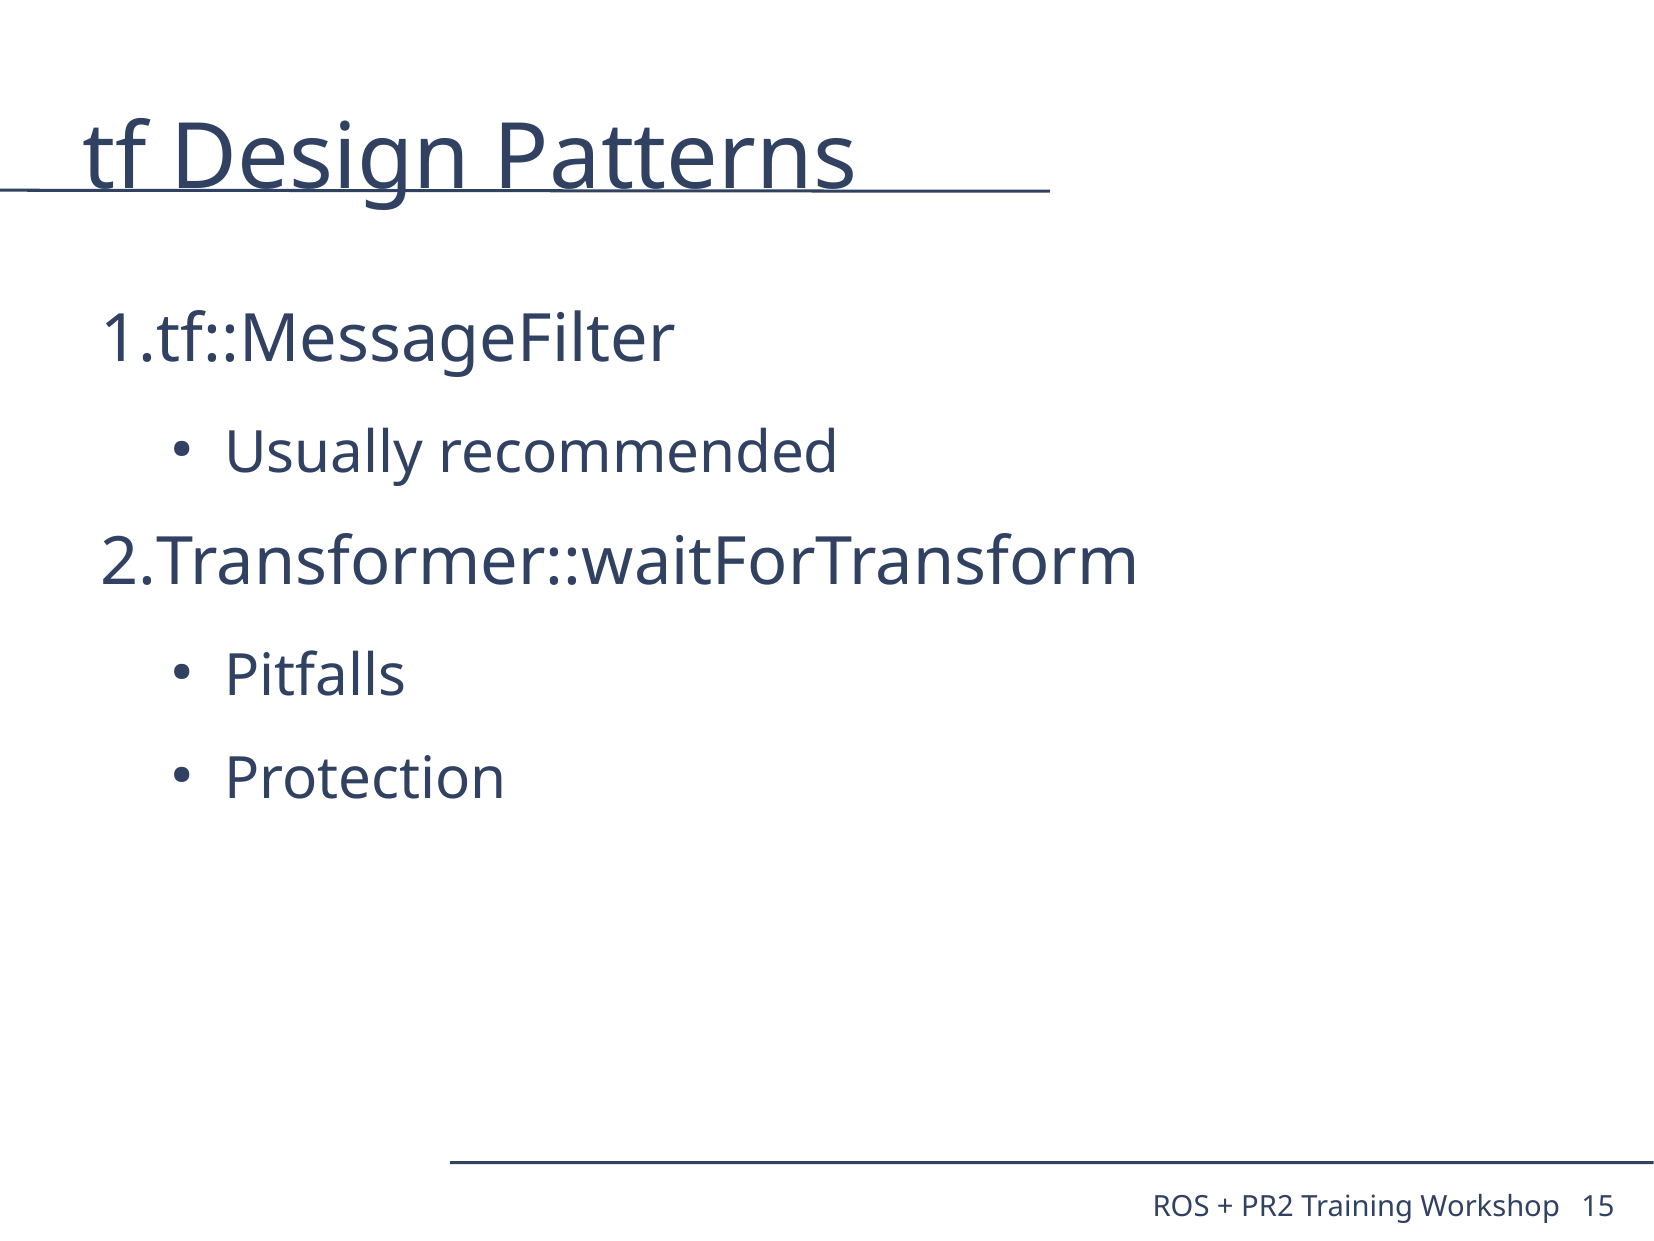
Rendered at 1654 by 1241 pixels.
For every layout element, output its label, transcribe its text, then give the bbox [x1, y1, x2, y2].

list tf::MessageFilter Usually recommended Transformer::waitForTransform Pitfalls Protection [82, 290, 1571, 1109]
title tf Design Patterns [82, 49, 1571, 257]
